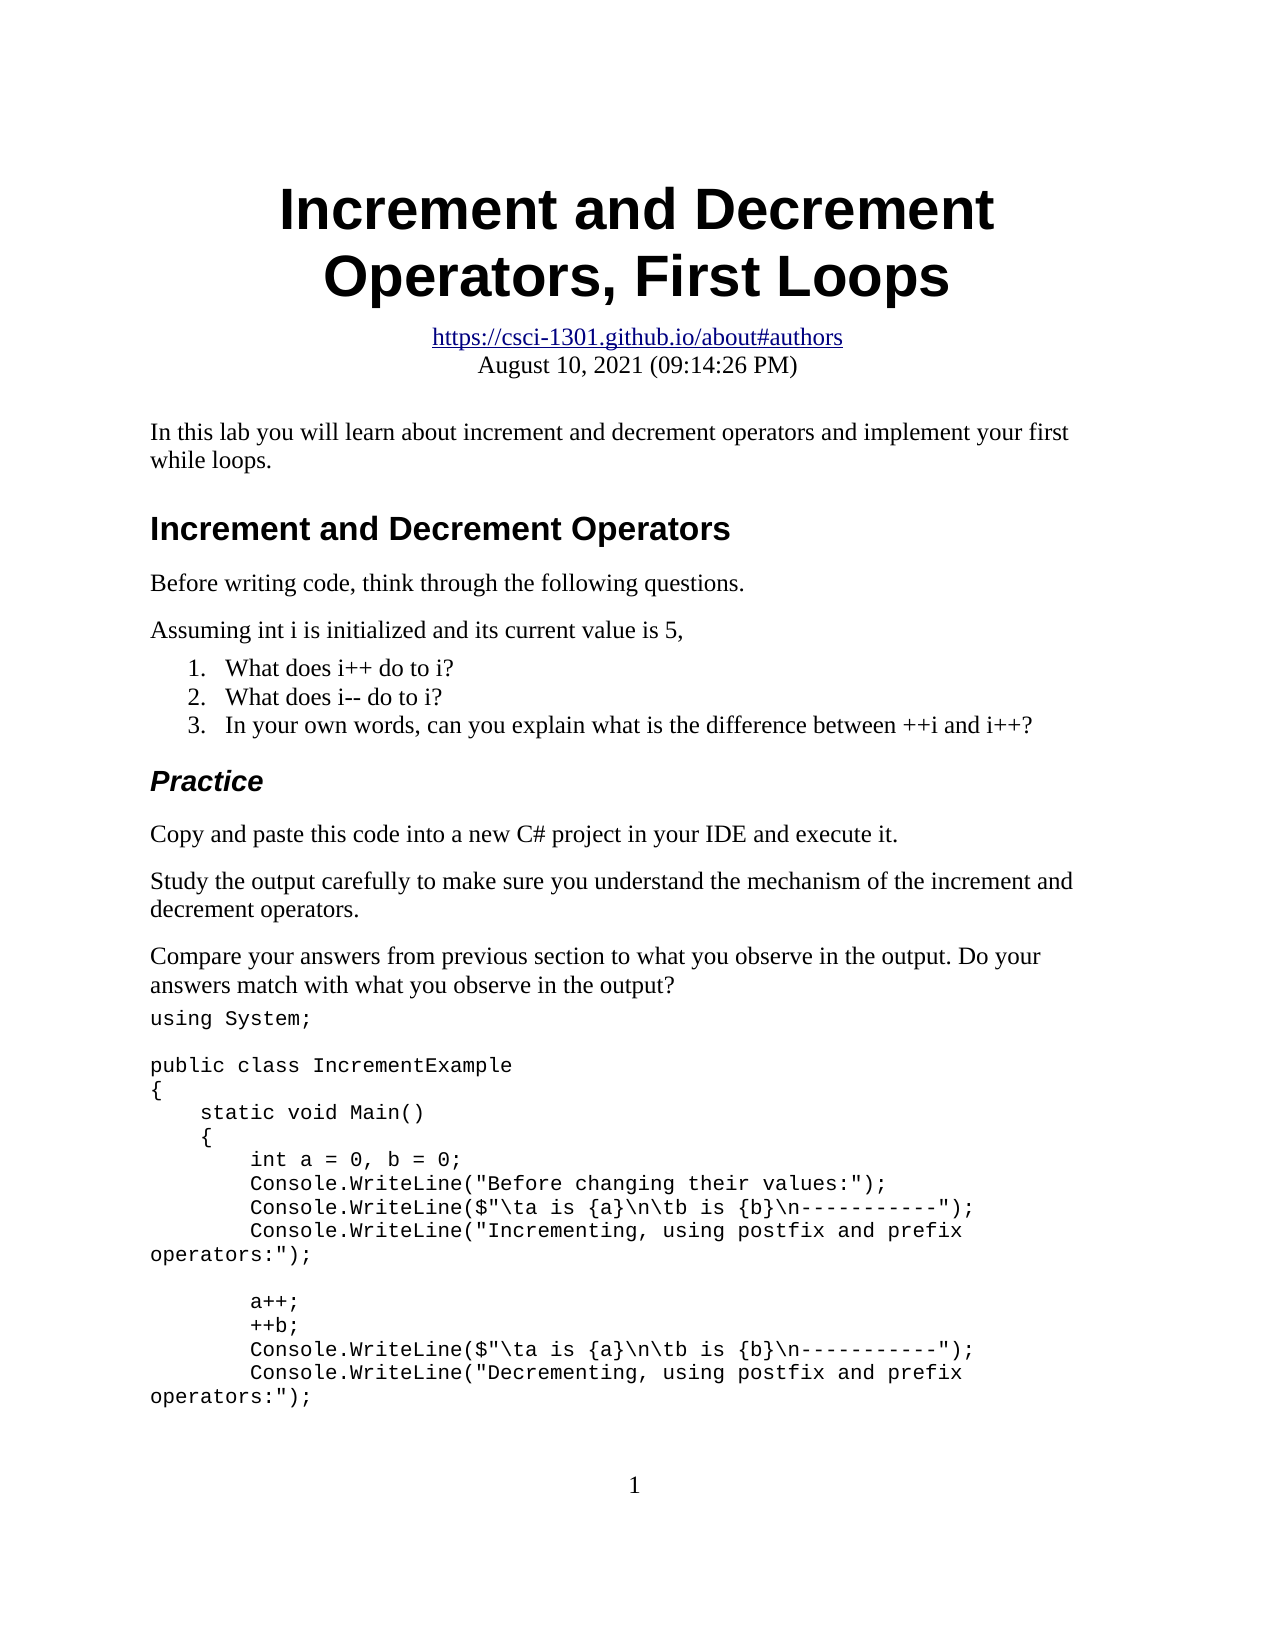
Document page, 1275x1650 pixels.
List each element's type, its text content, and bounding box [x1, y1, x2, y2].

text ++b; [150, 1315, 1125, 1339]
list What does i-- do to i? [187, 682, 1125, 710]
text Copy and paste this code into a new C# project in your IDE and execute it. [150, 819, 1125, 848]
text August 10, 2021 (09:14:26 PM) [150, 350, 1125, 379]
list In your own words, can you explain what is the difference between ++i and i++? [187, 710, 1125, 739]
text static void Main() [150, 1102, 1125, 1126]
text In this lab you will learn about increment and decrement operators and implement your first while loops. [150, 417, 1125, 474]
text Console.WriteLine($"\ta is {a}\n\tb is {b}\n-----------"); [150, 1339, 1125, 1362]
text Console.WriteLine("Incrementing, using postfix and prefix operators:"); [150, 1220, 1125, 1268]
text using System; [150, 1008, 1125, 1031]
text Compare your answers from previous section to what you observe in the output. Do your answers match with what you observe in the output? [150, 941, 1125, 999]
text { [150, 1078, 1125, 1102]
text https://csci-1301.github.io/about#authors [150, 322, 1125, 350]
subtitle Practice [150, 764, 1125, 798]
subtitle Increment and Decrement Operators [150, 508, 1125, 547]
text Console.WriteLine("Decrementing, using postfix and prefix operators:"); [150, 1362, 1125, 1409]
text a++; [150, 1291, 1125, 1315]
text int a = 0, b = 0; [150, 1149, 1125, 1173]
text { [150, 1126, 1125, 1149]
text Assuming int i is initialized and its current value is 5, [150, 615, 1125, 644]
list What does i++ do to i? [187, 653, 1125, 682]
text public class IncrementExample [150, 1055, 1125, 1078]
text Console.WriteLine("Before changing their values:"); [150, 1173, 1125, 1197]
title Increment and Decrement Operators, First Loops [150, 175, 1125, 309]
text Before writing code, think through the following questions. [150, 568, 1125, 597]
text Study the output carefully to make sure you understand the mechanism of the increment and decrement operators. [150, 866, 1125, 923]
text Console.WriteLine($"\ta is {a}\n\tb is {b}\n-----------"); [150, 1197, 1125, 1220]
